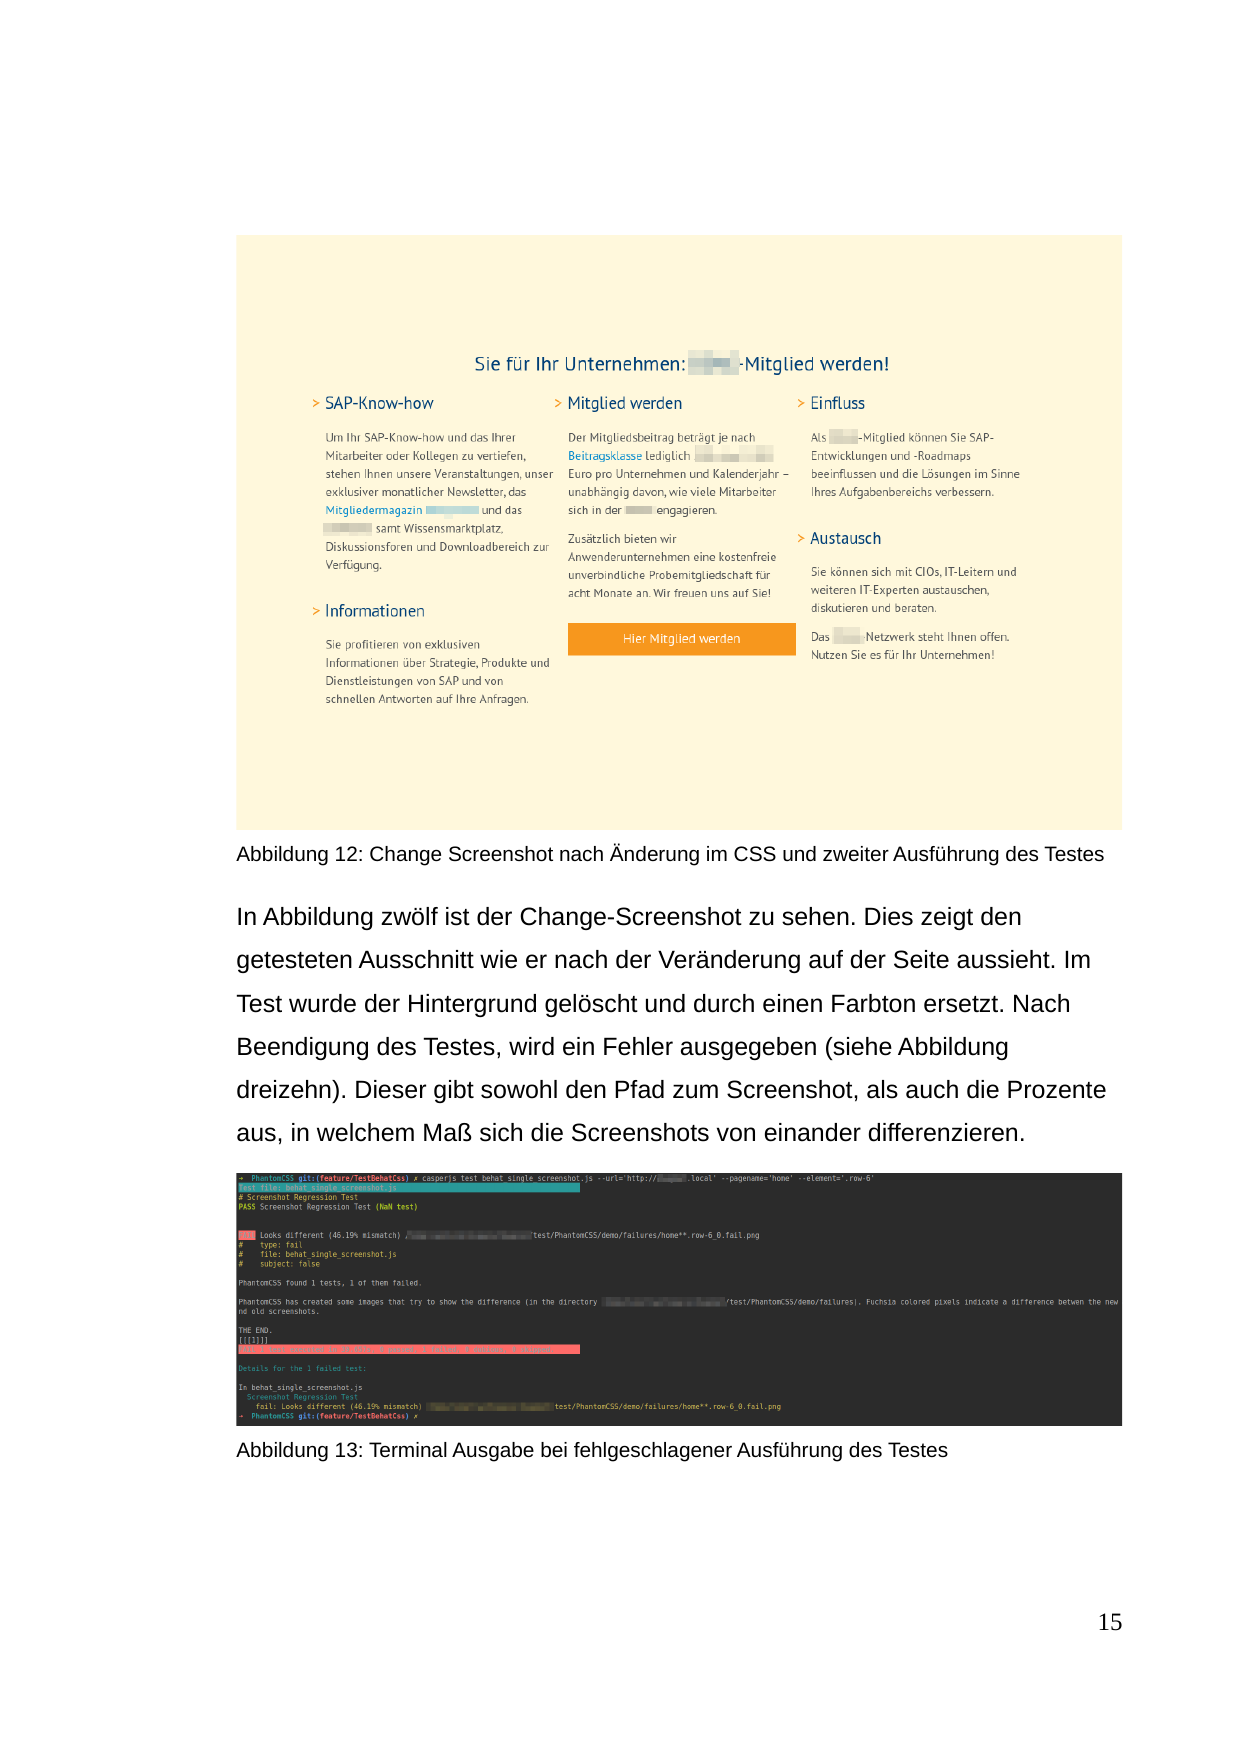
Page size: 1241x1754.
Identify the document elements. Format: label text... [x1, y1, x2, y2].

text Abbildung 13: Terminal Ausgabe bei fehlgeschlagener Ausführung des Testes [236, 1426, 1122, 1461]
text Abbildung 12: Change Screenshot nach Änderung im CSS und zweiter Ausführung des Testes [236, 830, 1122, 866]
picture [236, 1173, 1123, 1426]
picture [236, 235, 1123, 830]
text In Abbildung zwölf ist der Change-Screenshot zu sehen. Dies zeigt den getesteten Ausschnitt wie er nach der Veränderung auf der Seite aussieht. Im Test wurde der Hintergrund gelöscht und durch einen Farbton ersetzt. Nach Beendigung des Testes, wird ein Fehler ausgegeben (siehe Abbildung dreizehn). Dieser gibt sowohl den Pfad zum Screenshot, als auch die Prozente aus, in welchem Maß sich die Screenshots von einander differenzieren. [236, 902, 1122, 1147]
